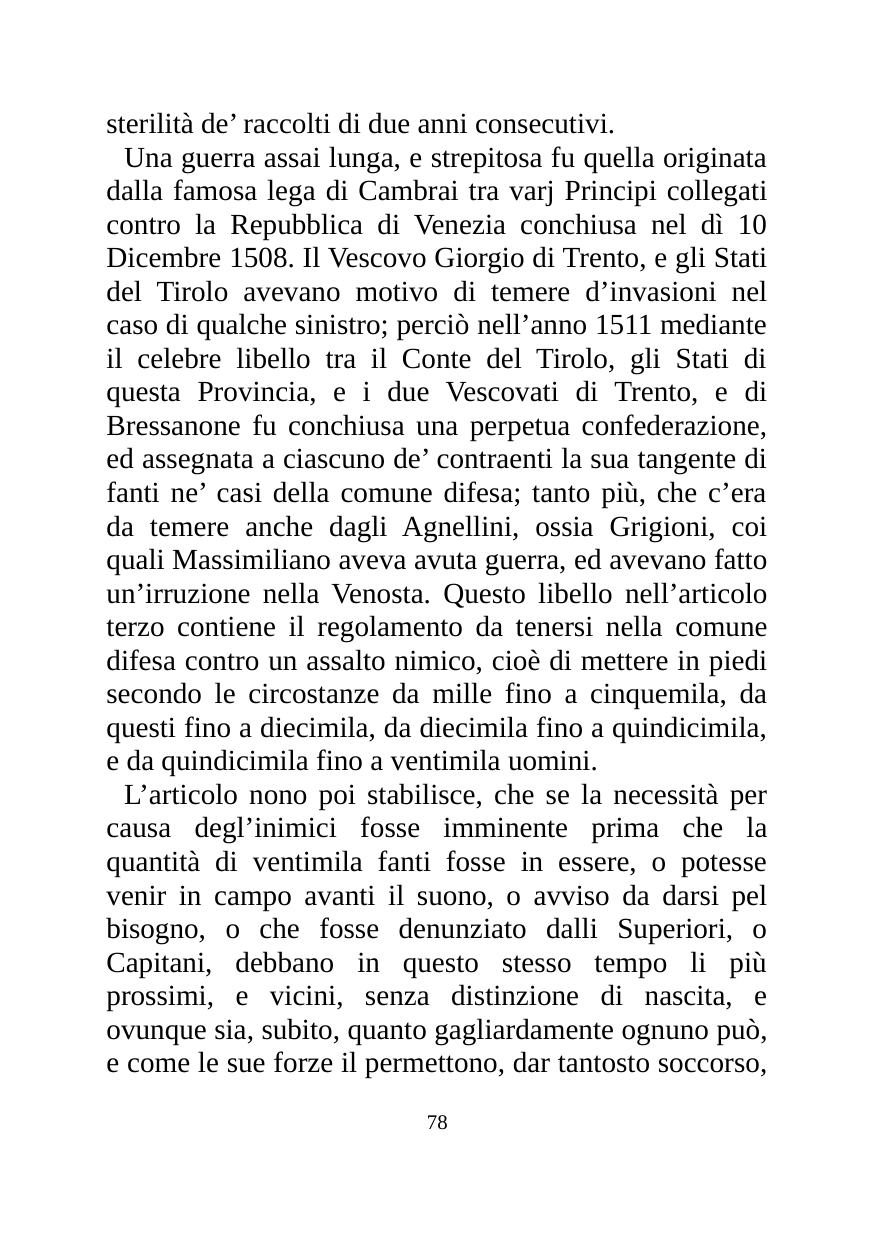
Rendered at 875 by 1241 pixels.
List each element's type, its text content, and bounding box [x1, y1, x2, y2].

text sterilità de’ raccolti di due anni consecutivi. [106, 106, 768, 140]
text L’articolo nono poi stabilisce, che se la necessità per causa degl’inimici fosse imminente prima che la quantità di ventimila fanti fosse in essere, o potesse venir in campo avanti il suono, o avviso da darsi pel bisogno, o che fosse denunziato dalli Superiori, o Capitani, debbano in questo stesso tempo li più prossimi, e vicini, senza distinzione di nascita, e ovunque sia, subito, quanto gagliardamente ognuno può, e come le sue forze il permettono, dar tantosto soccorso, [106, 777, 768, 1079]
text Una guerra assai lunga, e strepitosa fu quella originata dalla famosa lega di Cambrai tra varj Principi collegati contro la Repubblica di Venezia conchiusa nel dì 10 Dicembre 1508. Il Vescovo Giorgio di Trento, e gli Stati del Tirolo avevano motivo di temere d’invasioni nel caso di qualche sinistro; perciò nell’anno 1511 mediante il celebre libello tra il Conte del Tirolo, gli Stati di questa Provincia, e i due Vescovati di Trento, e di Bressanone fu conchiusa una perpetua confederazione, ed assegnata a ciascuno de’ contraenti la sua tangente di fanti ne’ casi della comune difesa; tanto più, che c’era da temere anche dagli Agnellini, ossia Grigioni, coi quali Massimiliano aveva avuta guerra, ed avevano fatto un’irruzione nella Venosta. Questo libello nell’articolo terzo contiene il regolamento da tenersi nella comune difesa contro un assalto nimico, cioè di mettere in piedi secondo le circostanze da mille fino a cinquemila, da questi fino a diecimila, da diecimila fino a quindicimila, e da quindicimila fino a ventimila uomini. [106, 140, 768, 777]
